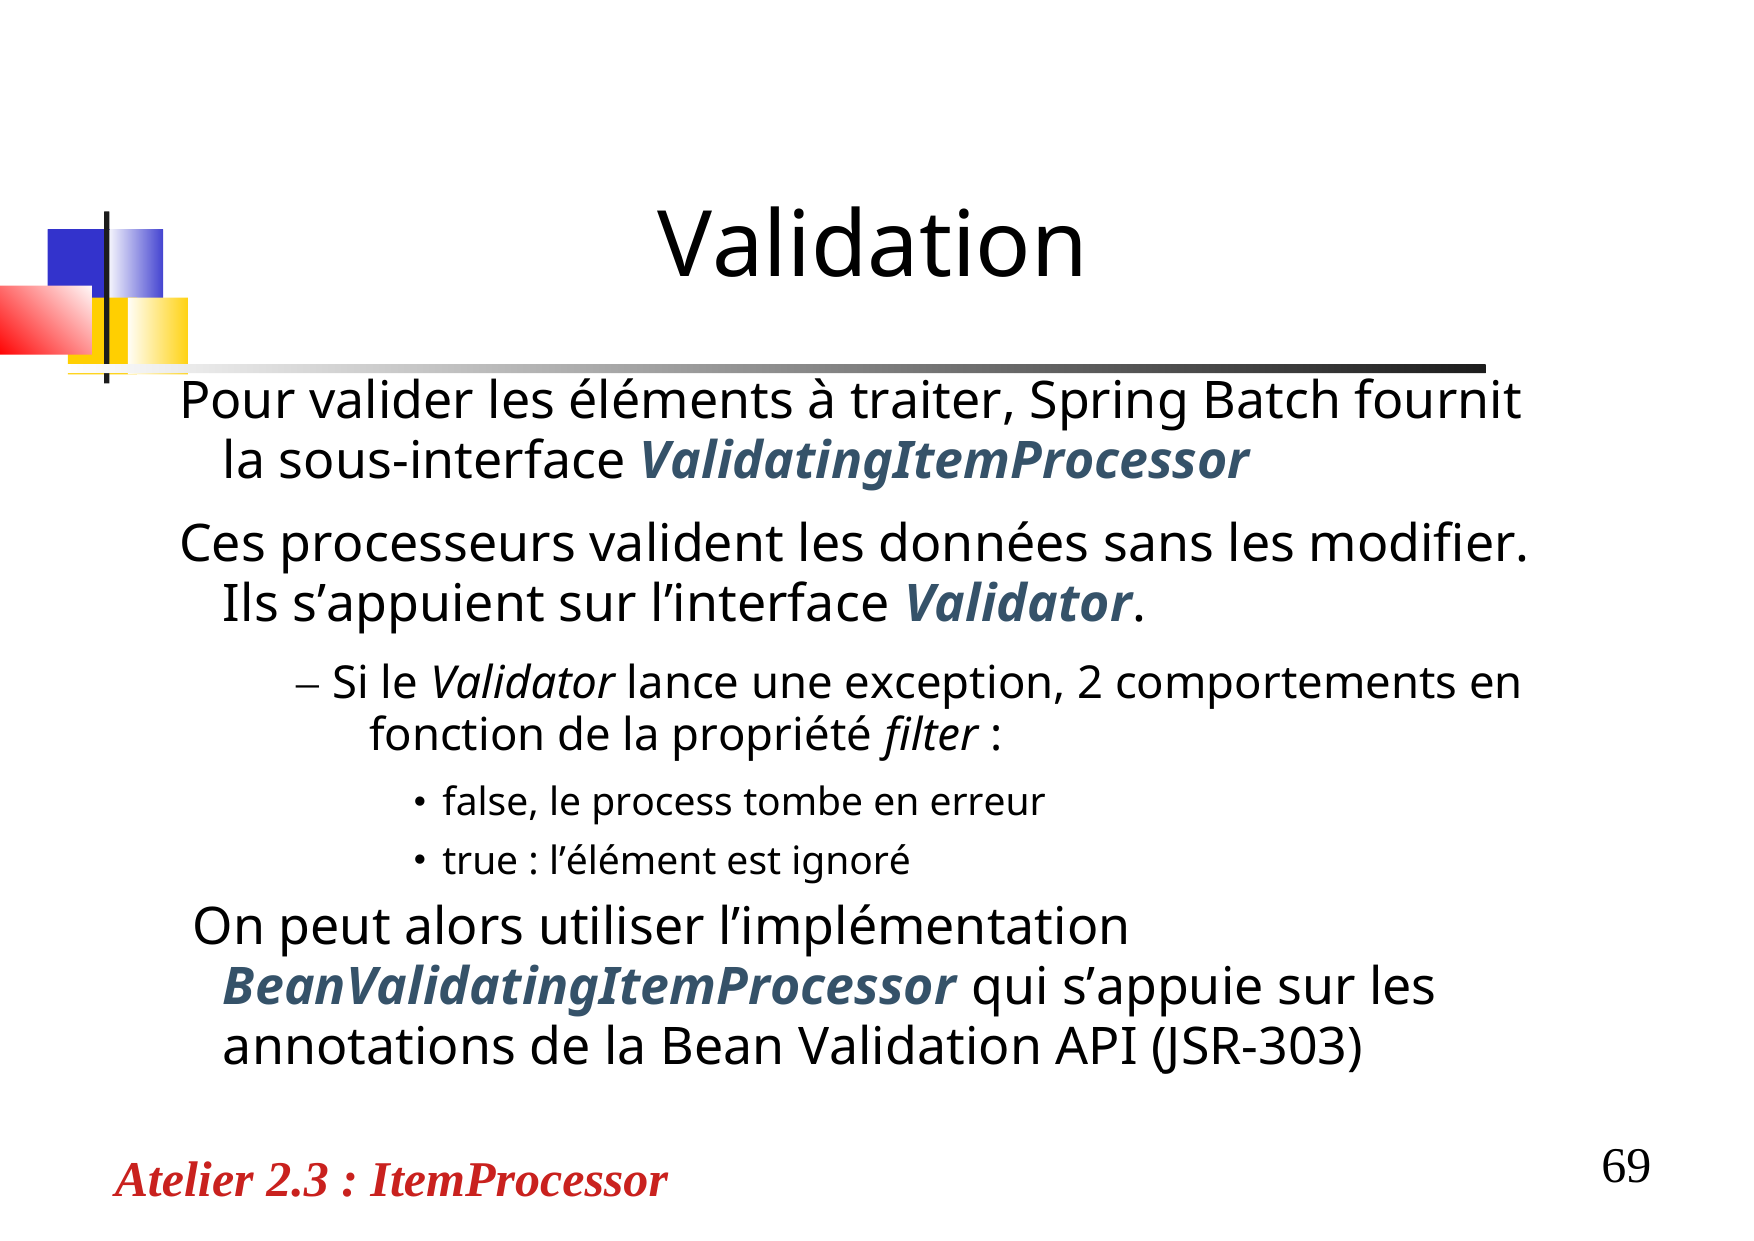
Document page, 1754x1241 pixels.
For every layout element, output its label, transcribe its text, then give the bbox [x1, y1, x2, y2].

title Validation [179, 139, 1567, 351]
list Pour valider les éléments à traiter, Spring Batch fournit la sous-interface ValidatingItemProcessor Ces processeurs valident les données sans les modifier. Ils s’appuient sur l’interface Validator. Si le Validator lance une exception, 2 comportements en fonction de la propriété filter : false, le process tombe en erreur true : l’élément est ignoré On peut alors utiliser l’implémentation BeanValidatingItemProcessor qui s’appuie sur les annotations de la Bean Validation API (JSR-303) [179, 371, 1567, 1091]
text_box Atelier 2.3 : ItemProcessor [99, 1143, 684, 1216]
